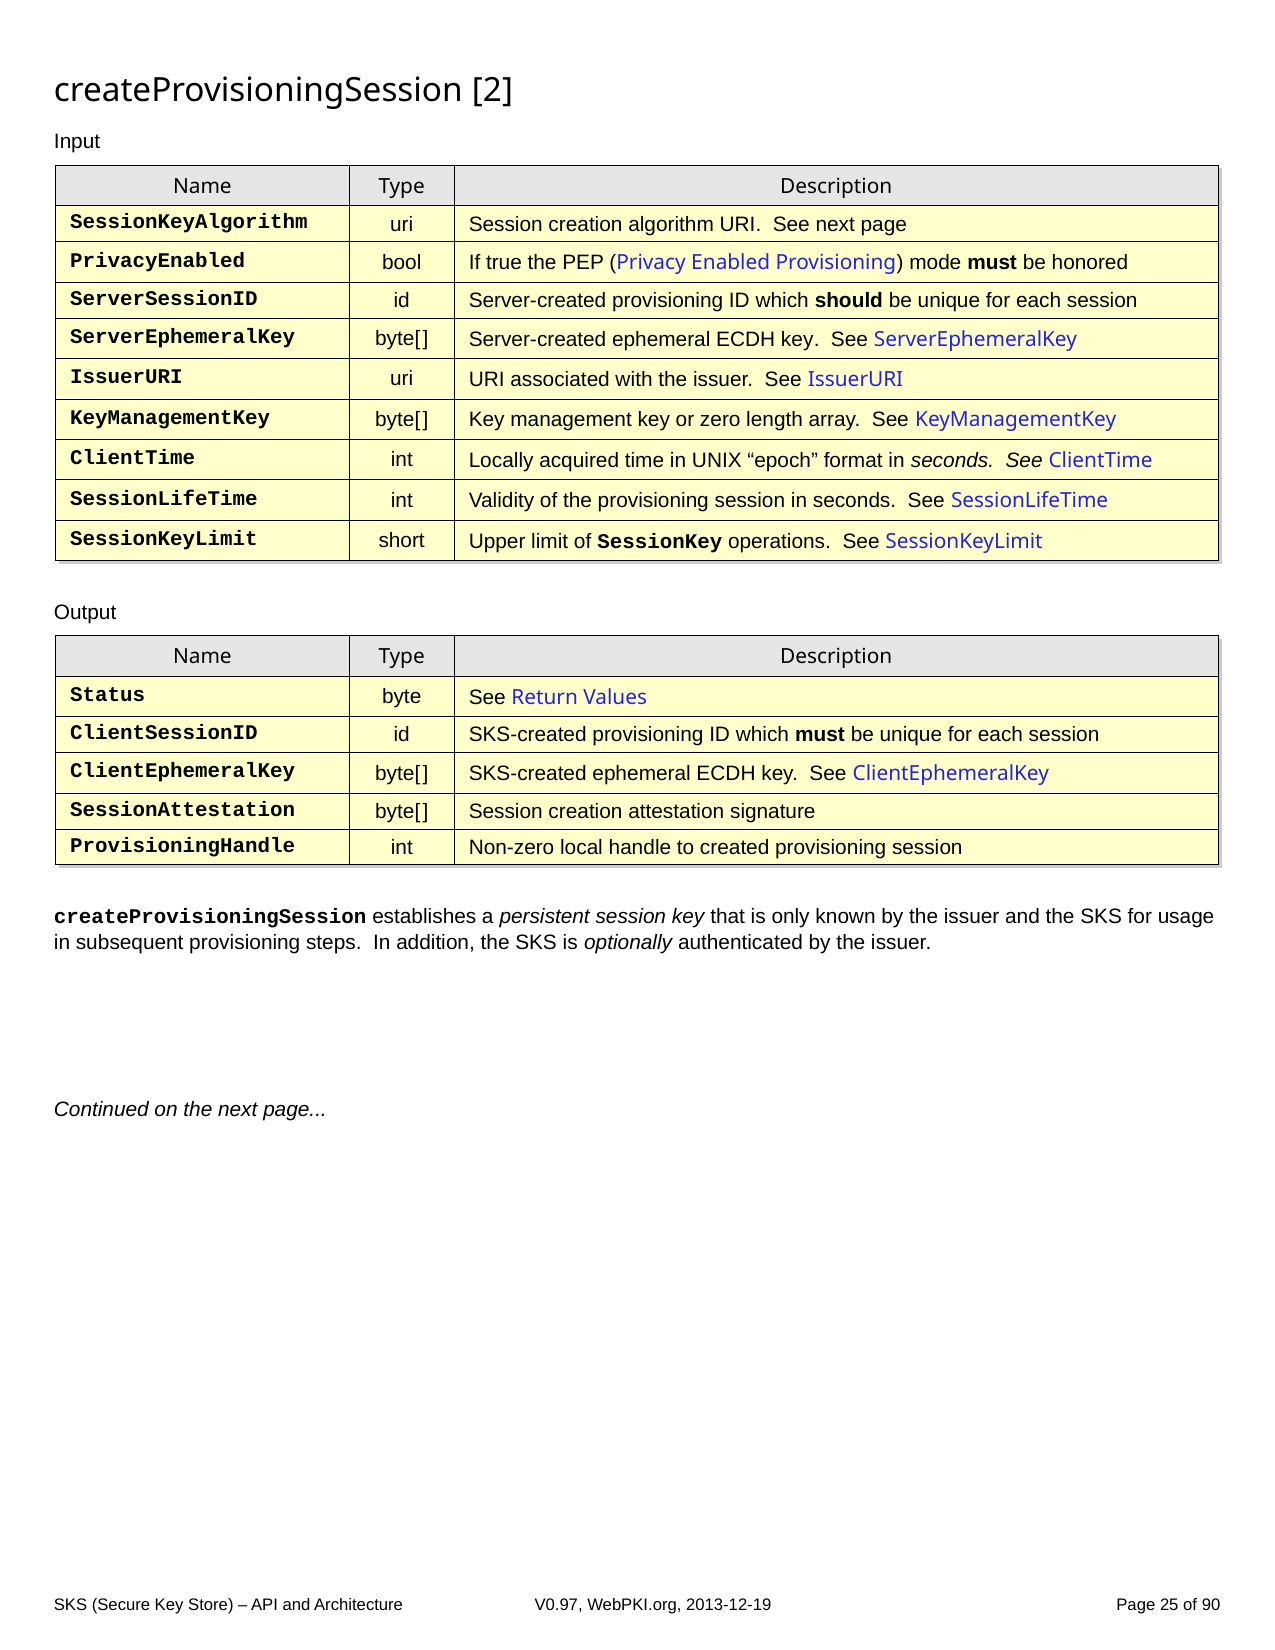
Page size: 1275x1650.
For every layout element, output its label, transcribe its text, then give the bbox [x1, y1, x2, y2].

table_cell ClientSessionID [56, 717, 349, 752]
table_cell SessionAttestation [56, 794, 349, 828]
text createProvisioningSession establishes a persistent session key that is only known by the issuer and the SKS for usage in subsequent provisioning steps. In addition, the SKS is optionally authenticated by the issuer. [54, 904, 1221, 953]
text Input [54, 129, 1221, 153]
table_cell byte [350, 677, 454, 716]
table_cell KeyManagementKey [56, 400, 349, 439]
table_cell ServerSessionID [56, 283, 349, 318]
text Output [54, 599, 1221, 623]
table_cell URI associated with the issuer. See IssuerURI [455, 359, 1218, 398]
table_cell SessionKeyLimit [56, 521, 349, 560]
table_header Description [455, 636, 1218, 676]
table_header Type [350, 166, 454, 205]
table_cell Upper limit of SessionKey operations. See SessionKeyLimit [455, 521, 1218, 560]
table_cell SKS-created provisioning ID which must be unique for each session [455, 717, 1218, 752]
table_cell Locally acquired time in UNIX “epoch” format in seconds. See ClientTime [455, 440, 1218, 479]
table_cell Key management key or zero length array. See KeyManagementKey [455, 400, 1218, 439]
table_cell uri [350, 206, 454, 241]
table_cell PrivacyEnabled [56, 242, 349, 282]
table_cell short [350, 521, 454, 560]
table_cell byte[ ] [350, 400, 454, 439]
table_cell id [350, 283, 454, 318]
table_cell bool [350, 242, 454, 282]
table_header Type [350, 636, 454, 676]
subtitle createProvisioningSession [2] [54, 66, 1221, 111]
table_cell See Return Values [455, 677, 1218, 716]
text Continued on the next page... [54, 1096, 1221, 1120]
table_cell Server-created provisioning ID which should be unique for each session [455, 283, 1218, 318]
table_cell IssuerURI [56, 359, 349, 398]
table_cell SessionKeyAlgorithm [56, 206, 349, 241]
table_cell int [350, 480, 454, 520]
table_cell SessionLifeTime [56, 480, 349, 520]
table_cell ServerEphemeralKey [56, 319, 349, 358]
table_cell ProvisioningHandle [56, 830, 349, 864]
table_cell Status [56, 677, 349, 716]
table_cell byte[ ] [350, 753, 454, 792]
table_cell byte[ ] [350, 794, 454, 828]
table_cell byte[ ] [350, 319, 454, 358]
table_header Name [56, 636, 349, 676]
table_cell Non-zero local handle to created provisioning session [455, 830, 1218, 864]
table_cell Server-created ephemeral ECDH key. See ServerEphemeralKey [455, 319, 1218, 358]
table_header Name [56, 166, 349, 205]
table_cell SKS-created ephemeral ECDH key. See ClientEphemeralKey [455, 753, 1218, 792]
table_header Description [455, 166, 1218, 205]
table_cell Validity of the provisioning session in seconds. See SessionLifeTime [455, 480, 1218, 520]
table_cell uri [350, 359, 454, 398]
table_cell ClientTime [56, 440, 349, 479]
table_cell int [350, 830, 454, 864]
table_cell If true the PEP (Privacy Enabled Provisioning) mode must be honored [455, 242, 1218, 282]
table_cell id [350, 717, 454, 752]
table_cell Session creation attestation signature [455, 794, 1218, 828]
table_cell int [350, 440, 454, 479]
table_cell ClientEphemeralKey [56, 753, 349, 792]
table_cell Session creation algorithm URI. See next page [455, 206, 1218, 241]
